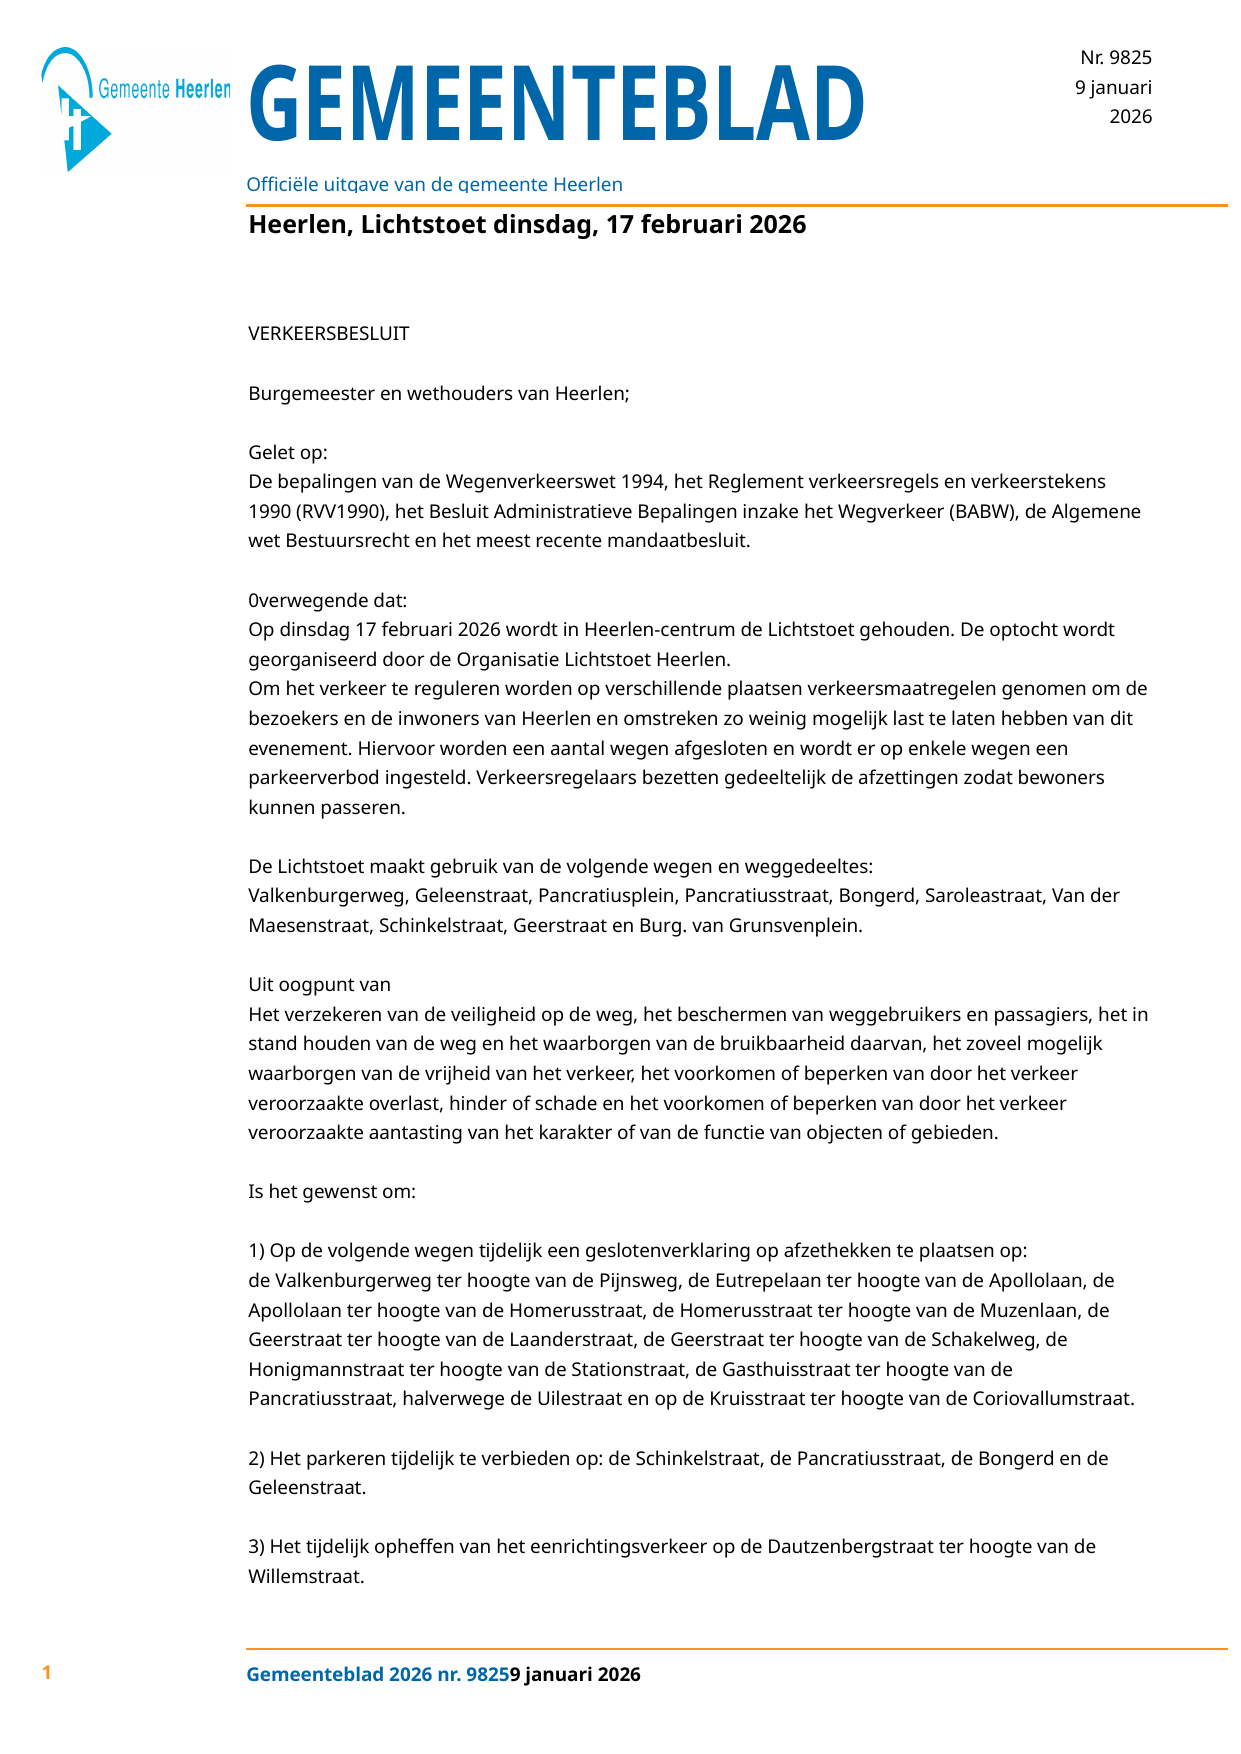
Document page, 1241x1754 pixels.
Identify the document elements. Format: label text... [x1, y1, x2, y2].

text Burgemeester en wethouders van Heerlen; [248, 380, 1152, 406]
text 2) Het parkeren tijdelijk te verbieden op: de Schinkelstraat, de Pancratiusstraat, de Bongerd en de Geleenstraat. [248, 1445, 1152, 1500]
text Heerlen, Lichtstoet dinsdag, 17 februari 2026 [248, 207, 1152, 241]
text Gelet op: [248, 439, 1152, 465]
text 1) Op de volgende wegen tijdelijk een geslotenverklaring op afzethekken te plaatsen op: [248, 1238, 1152, 1263]
text Het verzekeren van de veiligheid op de weg, het beschermen van weggebruikers en passagiers, het in stand houden van de weg en het waarborgen van de bruikbaarheid daarvan, het zoveel mogelijk waarborgen van de vrijheid van het verkeer, het voorkomen of beperken van door het verkeer veroorzaakte overlast, hinder of schade en het voorkomen of beperken van door het verkeer veroorzaakte aantasting van het karakter of van de functie van objecten of gebieden. [248, 1001, 1152, 1145]
text VERKEERSBESLUIT [248, 321, 1152, 346]
text 3) Het tijdelijk opheffen van het eenrichtingsverkeer op de Dautzenbergstraat ter hoogte van de Willemstraat. [248, 1533, 1152, 1589]
text De bepalingen van de Wegenverkeerswet 1994, het Reglement verkeersregels en verkeerstekens 1990 (RVV1990), het Besluit Administratieve Bepalingen inzake het Wegverkeer (BABW), de Algemene wet Bestuursrecht en het meest recente mandaatbesluit. [248, 468, 1152, 553]
text Op dinsdag 17 februari 2026 wordt in Heerlen-centrum de Lichtstoet gehouden. De optocht wordt georganiseerd door de Organisatie Lichtstoet Heerlen. [248, 616, 1152, 672]
text de Valkenburgerweg ter hoogte van de Pijnsweg, de Eutrepelaan ter hoogte van de Apollolaan, de Apollolaan ter hoogte van de Homerusstraat, de Homerusstraat ter hoogte van de Muzenlaan, de Geerstraat ter hoogte van de Laanderstraat, de Geerstraat ter hoogte van de Schakelweg, de Honigmannstraat ter hoogte van de Stationstraat, de Gasthuisstraat ter hoogte van de Pancratiusstraat, halverwege de Uilestraat en op de Kruisstraat ter hoogte van de Coriovallumstraat. [248, 1267, 1152, 1411]
text De Lichtstoet maakt gebruik van de volgende wegen en weggedeeltes: [248, 853, 1152, 879]
text Uit oogpunt van [248, 971, 1152, 997]
picture [41, 47, 59, 70]
text Om het verkeer te reguleren worden op verschillende plaatsen verkeersmaatregelen genomen om de bezoekers en de inwoners van Heerlen en omstreken zo weinig mogelijk last te laten hebben van dit evenement. Hiervoor worden een aantal wegen afgesloten en wordt er op enkele wegen een parkeerverbod ingesteld. Verkeersregelaars bezetten gedeeltelijk de afzettingen zodat bewoners kunnen passeren. [248, 676, 1152, 820]
text Is het gewenst om: [248, 1178, 1152, 1204]
text 0verwegende dat: [248, 587, 1152, 613]
text Valkenburgerweg, Geleenstraat, Pancratiusplein, Pancratiusstraat, Bongerd, Saroleastraat, Van der Maesenstraat, Schinkelstraat, Geerstraat en Burg. van Grunsvenplein. [248, 883, 1152, 938]
picture [41, 47, 231, 172]
